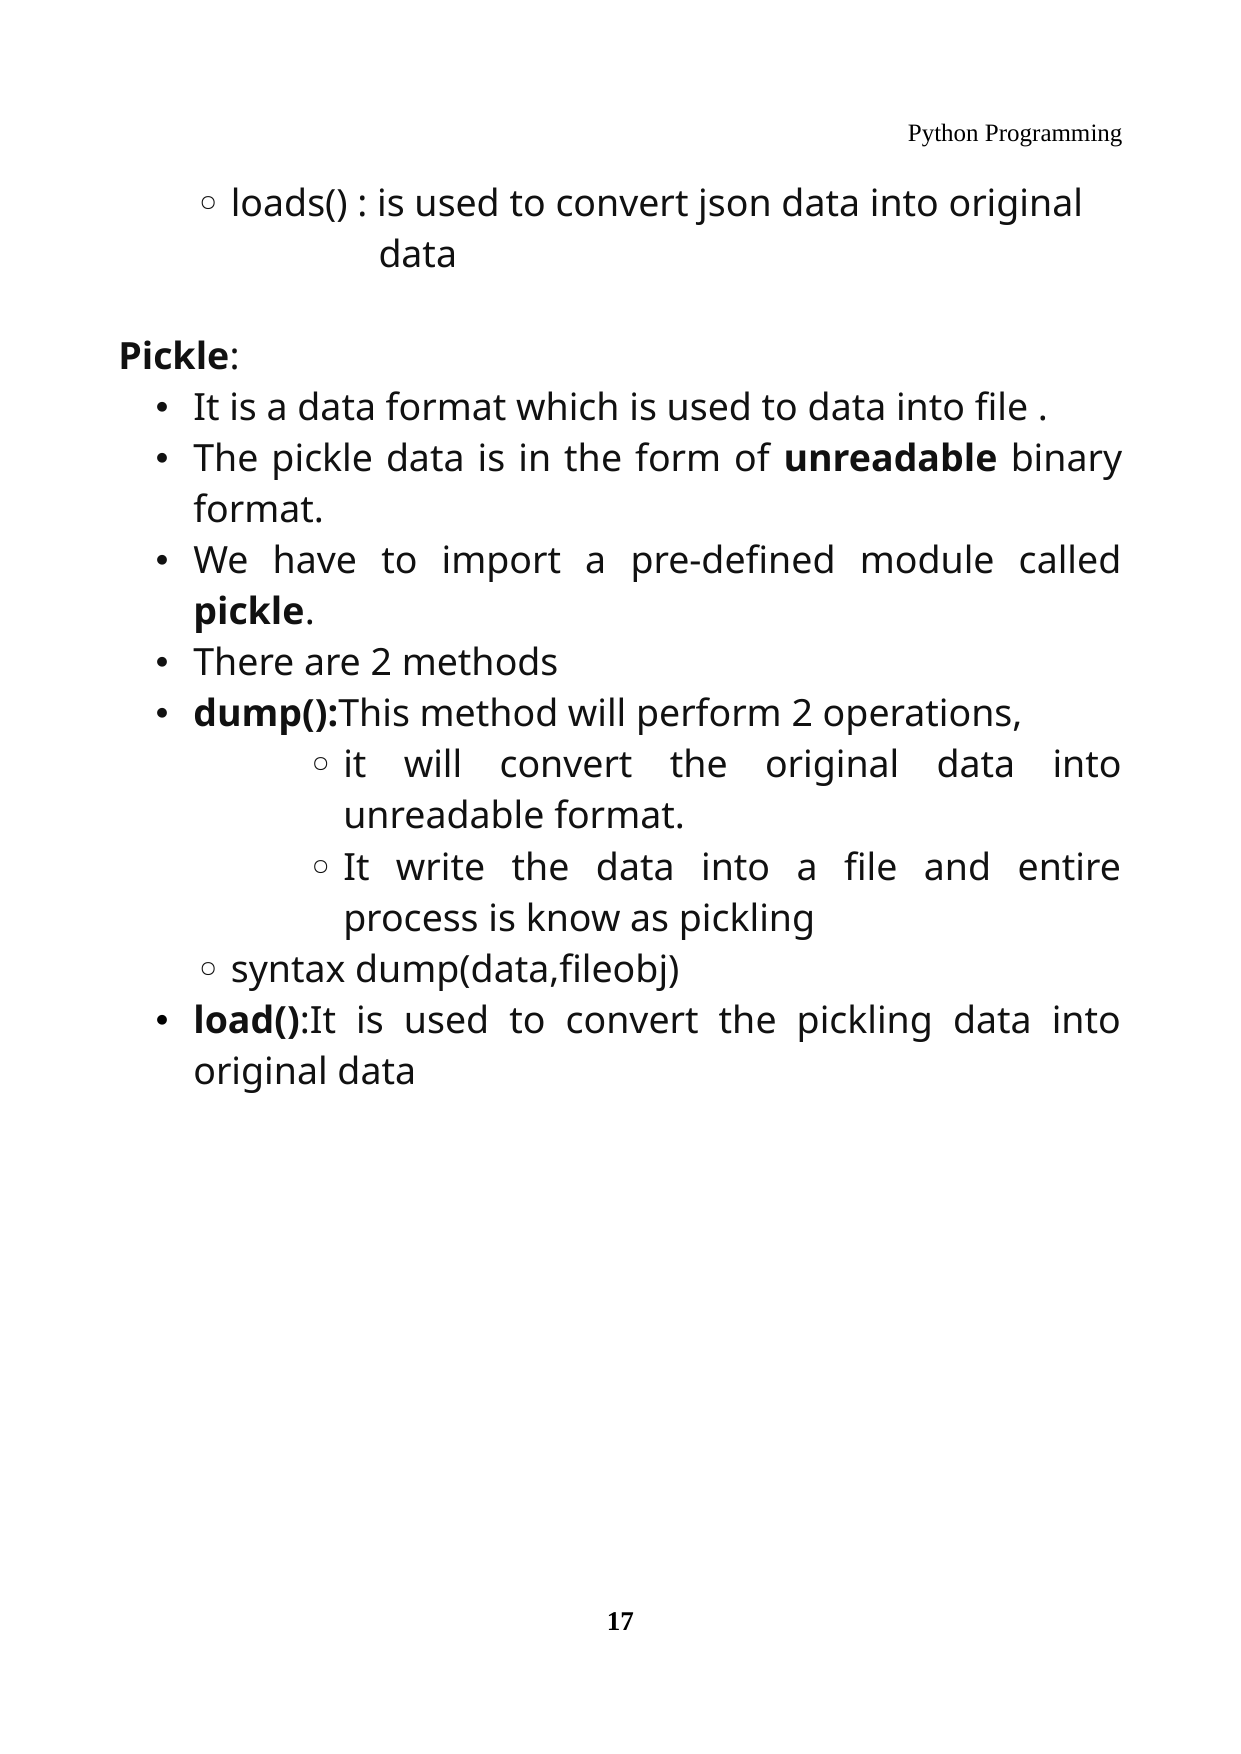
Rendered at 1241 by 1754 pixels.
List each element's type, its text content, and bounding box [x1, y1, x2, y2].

list syntax dump(data,fileobj) [193, 942, 1122, 993]
list load():It is used to convert the pickling data into original data [156, 993, 1122, 1095]
list It write the data into a file and entire process is know as pickling [306, 840, 1122, 942]
list There are 2 methods [156, 636, 1122, 687]
list It is a data format which is used to data into file . [156, 381, 1122, 432]
text Pickle: [118, 329, 1122, 381]
list The pickle data is in the form of unreadable binary format. [156, 432, 1122, 534]
list loads() : is used to convert json data into original data [193, 176, 1122, 278]
list dump():This method will perform 2 operations, [156, 687, 1122, 738]
list it will convert the original data into unreadable format. [306, 738, 1122, 840]
list We have to import a pre-defined module called pickle. [156, 534, 1122, 636]
